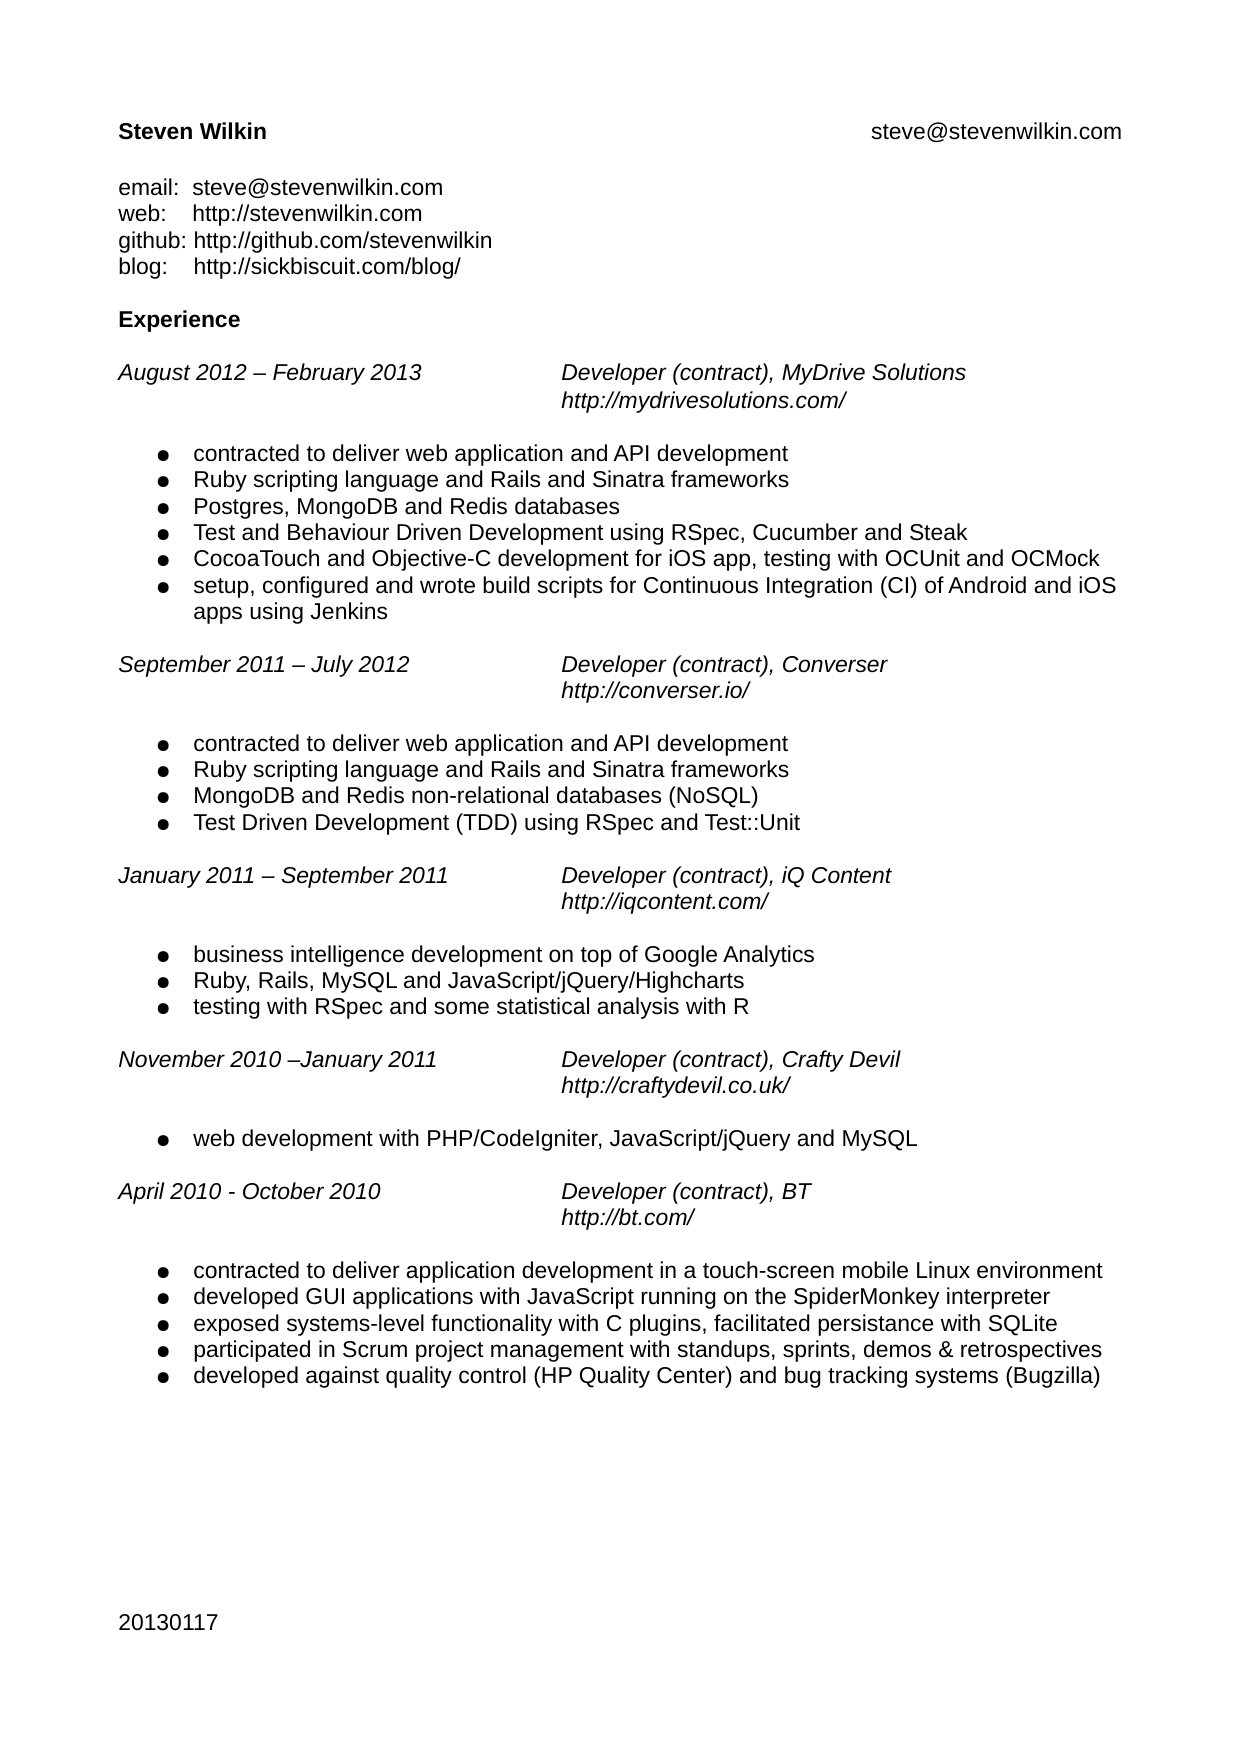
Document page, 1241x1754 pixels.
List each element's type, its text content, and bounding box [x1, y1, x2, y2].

text http://bt.com/ [118, 1204, 1122, 1231]
list developed GUI applications with JavaScript running on the SpiderMonkey interpreter [156, 1283, 1122, 1309]
list Ruby scripting language and Rails and Sinatra frameworks [156, 756, 1122, 782]
text http://mydrivesolutions.com/ [118, 385, 1122, 413]
text github: http://github.com/stevenwilkin [118, 227, 1122, 253]
text January 2011 – September 2011 Developer (contract), iQ Content [118, 862, 1122, 888]
list Ruby, Rails, MySQL and JavaScript/jQuery/Highcharts [156, 967, 1122, 993]
list MongoDB and Redis non-relational databases (NoSQL) [156, 782, 1122, 809]
list testing with RSpec and some statistical analysis with R [156, 993, 1122, 1020]
text November 2010 –January 2011 Developer (contract), Crafty Devil [118, 1046, 1122, 1072]
list Test Driven Development (TDD) using RSpec and Test::Unit [156, 809, 1122, 835]
list web development with PHP/CodeIgniter, JavaScript/jQuery and MySQL [156, 1125, 1122, 1151]
text http://converser.io/ [118, 677, 1122, 703]
list contracted to deliver web application and API development [156, 440, 1122, 466]
text http://iqcontent.com/ [118, 888, 1122, 914]
text blog: http://sickbiscuit.com/blog/ [118, 253, 1122, 279]
list Ruby scripting language and Rails and Sinatra frameworks [156, 466, 1122, 493]
text April 2010 - October 2010 Developer (contract), BT [118, 1178, 1122, 1204]
text web: http://stevenwilkin.com [118, 200, 1122, 227]
list Test and Behaviour Driven Development using RSpec, Cucumber and Steak [156, 519, 1122, 545]
list setup, configured and wrote build scripts for Continuous Integration (CI) of Android and iOS apps using Jenkins [156, 572, 1122, 624]
text http://craftydevil.co.uk/ [118, 1072, 1122, 1099]
list contracted to deliver web application and API development [156, 730, 1122, 756]
text August 2012 – February 2013 Developer (contract), MyDrive Solutions [118, 358, 1122, 385]
list business intelligence development on top of Google Analytics [156, 941, 1122, 967]
list participated in Scrum project management with standups, sprints, demos & retrospectives [156, 1336, 1122, 1362]
list Postgres, MongoDB and Redis databases [156, 493, 1122, 519]
text September 2011 – July 2012 Developer (contract), Converser [118, 651, 1122, 677]
text Experience [118, 306, 1122, 332]
list contracted to deliver application development in a touch-screen mobile Linux environment [156, 1257, 1122, 1283]
text email: steve@stevenwilkin.com [118, 174, 1122, 200]
list developed against quality control (HP Quality Center) and bug tracking systems (Bugzilla) [156, 1362, 1122, 1389]
list exposed systems-level functionality with C plugins, facilitated persistance with SQLite [156, 1309, 1122, 1336]
list CocoaTouch and Objective-C development for iOS app, testing with OCUnit and OCMock [156, 545, 1122, 572]
